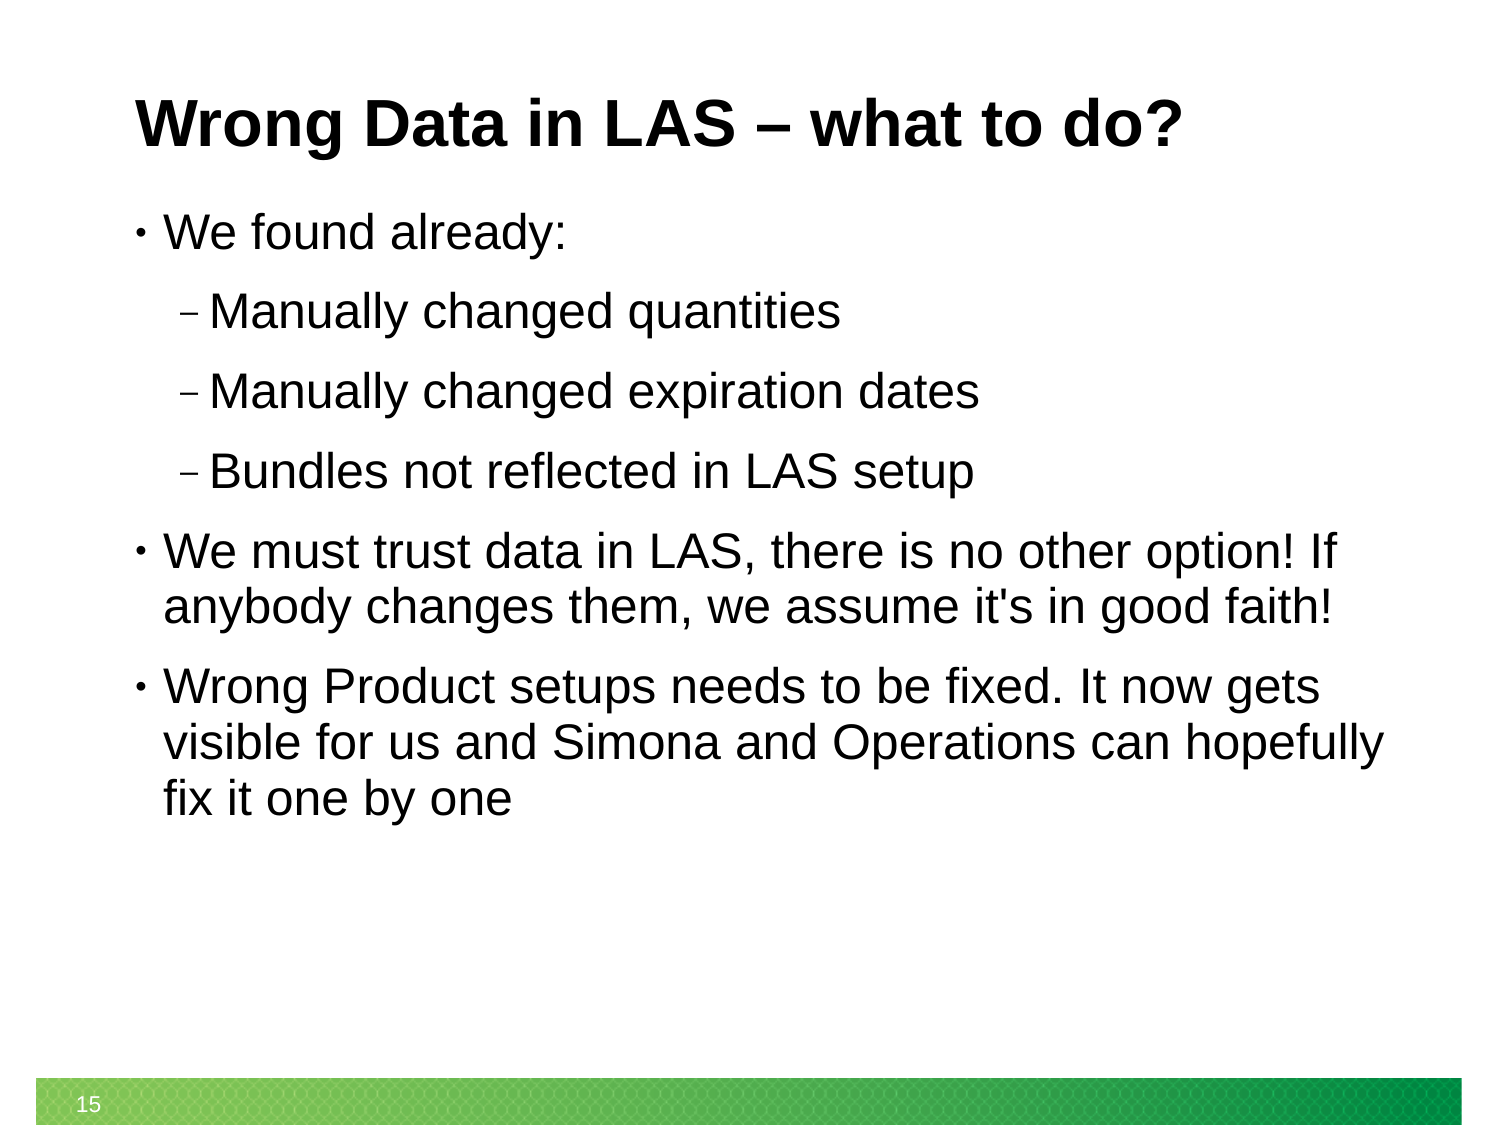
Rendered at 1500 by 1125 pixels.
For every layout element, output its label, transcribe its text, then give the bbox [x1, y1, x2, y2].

list We found already: Manually changed quantities Manually changed expiration dates Bundles not reflected in LAS setup We must trust data in LAS, there is no other option! If anybody changes them, we assume it's in good faith! Wrong Product setups needs to be fixed. It now gets visible for us and Simona and Operations can hopefully fix it one by one [135, 203, 1396, 946]
title Wrong Data in LAS – what to do? [135, 41, 1372, 203]
picture [36, 1078, 1462, 1125]
